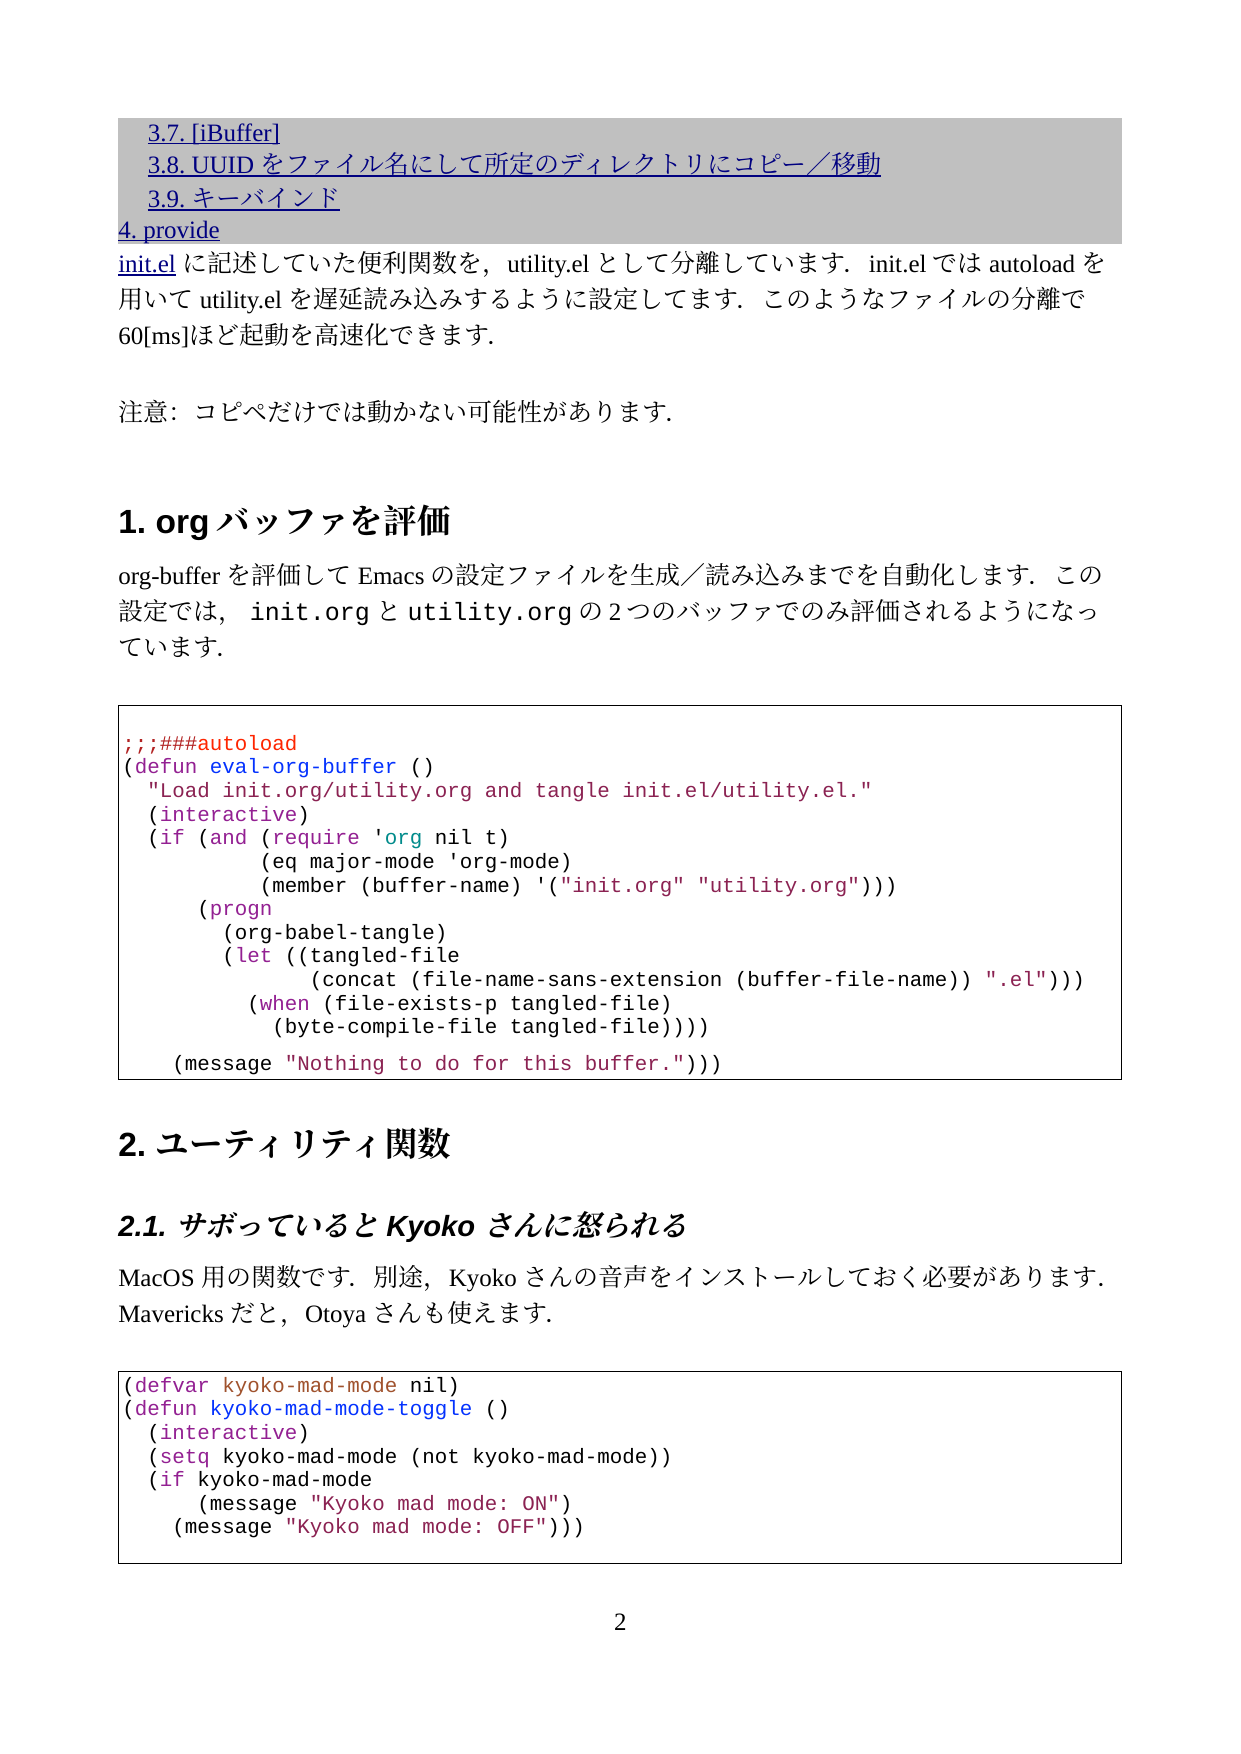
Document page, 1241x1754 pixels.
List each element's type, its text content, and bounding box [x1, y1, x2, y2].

text (member (buffer-name) '("init.org" "utility.org"))) [119, 871, 1121, 894]
text 注意：コピペだけでは動かない可能性があります． [118, 393, 1122, 457]
text (org-babel-tangle) [119, 918, 1121, 942]
text 3.9. キーバインド [148, 181, 1122, 215]
text (eq major-mode 'org-mode) [119, 847, 1121, 871]
subtitle orgバッファを評価 [118, 495, 1122, 543]
text (let ((tangled-file [119, 942, 1121, 965]
text 4. provide [118, 215, 1122, 244]
text init.el に記述していた便利関数を，utility.el として分離しています．init.el では autoload を用いて utility.el を遅延読み込みするように設定してます．このようなファイルの分離で60[ms]ほど起動を高速化できます． [118, 244, 1122, 380]
text (defun kyoko-mad-mode-toggle () [119, 1394, 1121, 1418]
text (byte-compile-file tangled-file)))) [119, 1012, 1121, 1040]
text (message "Kyoko mad mode: OFF"))) [119, 1513, 1121, 1536]
text (concat (file-name-sans-extension (buffer-file-name)) ".el"))) [119, 965, 1121, 989]
text (progn [119, 894, 1121, 918]
text (if (and (require 'org nil t) [119, 823, 1121, 847]
text ;;;###autoload [119, 729, 1121, 752]
text 3.8. UUID をファイル名にして所定のディレクトリにコピー／移動 [148, 147, 1122, 181]
text (when (file-exists-p tangled-file) [119, 989, 1121, 1012]
text "Load init.org/utility.org and tangle init.el/utility.el." [119, 776, 1121, 800]
text (interactive) [119, 800, 1121, 823]
subtitle サボっていると Kyoko さんに怒られる [118, 1203, 1122, 1245]
text (interactive) [119, 1418, 1121, 1442]
text (message "Kyoko mad mode: ON") [119, 1489, 1121, 1513]
subtitle ユーティリティ関数 [118, 1117, 1122, 1166]
text (setq kyoko-mad-mode (not kyoko-mad-mode)) [119, 1442, 1121, 1465]
text (message "Nothing to do for this buffer."))) [119, 1048, 1121, 1079]
text (defvar kyoko-mad-mode nil) [119, 1372, 1121, 1394]
text org-buffer を評価して Emacs の設定ファイルを生成／読み込みまでを自動化します．この設定では， init.org と utility.org の2つのバッファでのみ評価されるようになっています． [118, 556, 1122, 693]
text MacOS 用の関数です．別途，Kyoko さんの音声をインストールしておく必要があります．Mavericks だと，Otoya さんも使えます． [118, 1258, 1122, 1358]
text (if kyoko-mad-mode [119, 1465, 1121, 1489]
text (defun eval-org-buffer () [119, 752, 1121, 776]
text 3.7. [iBuffer] [148, 118, 1122, 147]
